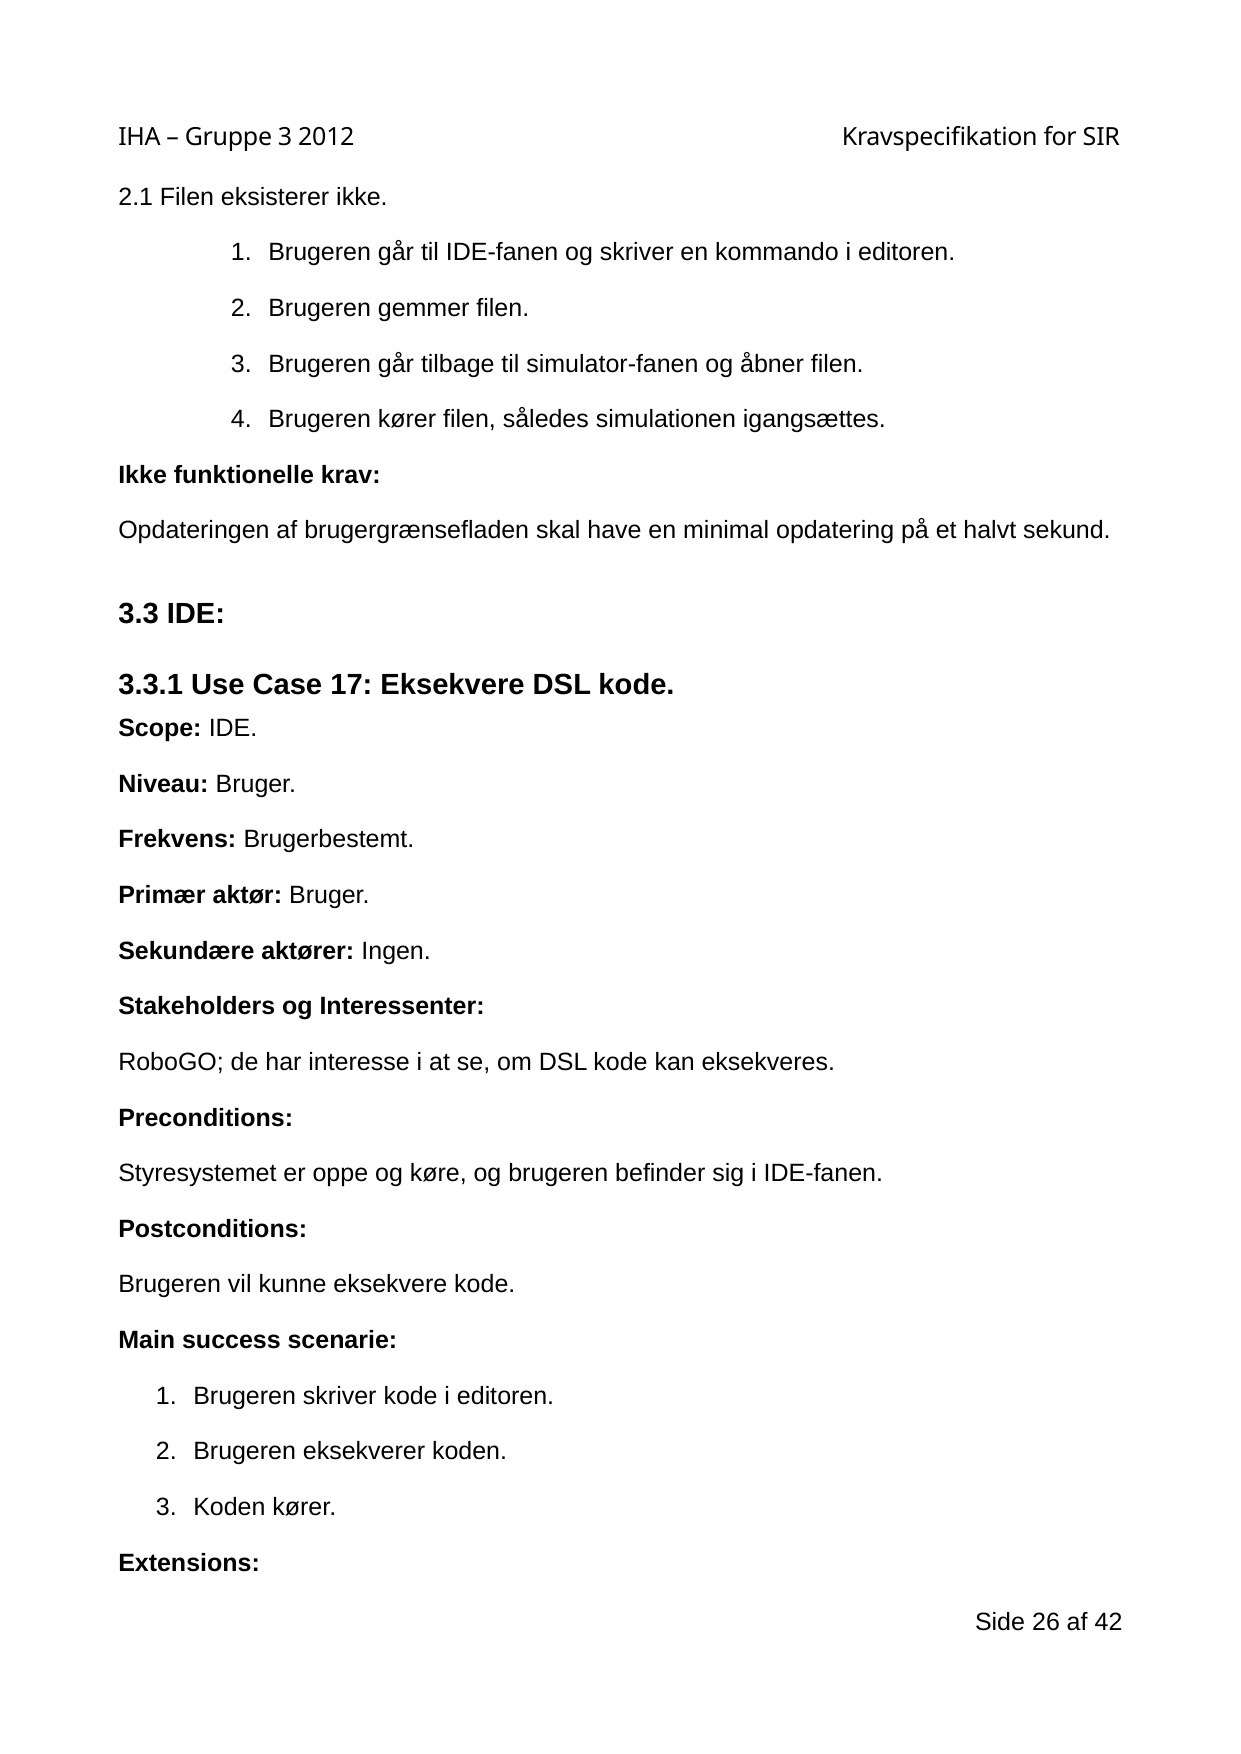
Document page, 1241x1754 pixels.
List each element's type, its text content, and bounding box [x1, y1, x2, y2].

list Brugeren kører filen, således simulationen igangsættes. [231, 404, 1122, 433]
text Scope: IDE. [118, 713, 1122, 742]
list Brugeren går tilbage til simulator-fanen og åbner filen. [231, 348, 1122, 377]
text Frekvens: Brugerbestemt. [118, 824, 1122, 853]
subtitle 3.3.1 Use Case 17: Eksekvere DSL kode. [118, 667, 1122, 701]
text Preconditions: [118, 1102, 1122, 1131]
list Brugeren skriver kode i editoren. [156, 1381, 1122, 1409]
list Koden kører. [156, 1492, 1122, 1521]
list Brugeren gemmer filen. [231, 293, 1122, 322]
list Brugeren går til IDE-fanen og skriver en kommando i editoren. [231, 237, 1122, 266]
text 2.1 Filen eksisterer ikke. [118, 182, 1122, 210]
text Ikke funktionelle krav: [118, 460, 1122, 488]
subtitle 3.3 IDE: [118, 596, 1122, 629]
text Sekundære aktører: Ingen. [118, 936, 1122, 964]
text Niveau: Bruger. [118, 769, 1122, 797]
text Brugeren vil kunne eksekvere kode. [118, 1269, 1122, 1298]
text RoboGO; de har interesse i at se, om DSL kode kan eksekveres. [118, 1047, 1122, 1076]
text Main success scenarie: [118, 1325, 1122, 1354]
text Primær aktør: Bruger. [118, 880, 1122, 909]
text Styresystemet er oppe og køre, og brugeren befinder sig i IDE-fanen. [118, 1158, 1122, 1187]
text Extensions: [118, 1547, 1122, 1576]
text Opdateringen af brugergrænsefladen skal have en minimal opdatering på et halvt sekund. [118, 515, 1122, 544]
text Stakeholders og Interessenter: [118, 991, 1122, 1020]
list Brugeren eksekverer koden. [156, 1436, 1122, 1465]
text Postconditions: [118, 1214, 1122, 1242]
